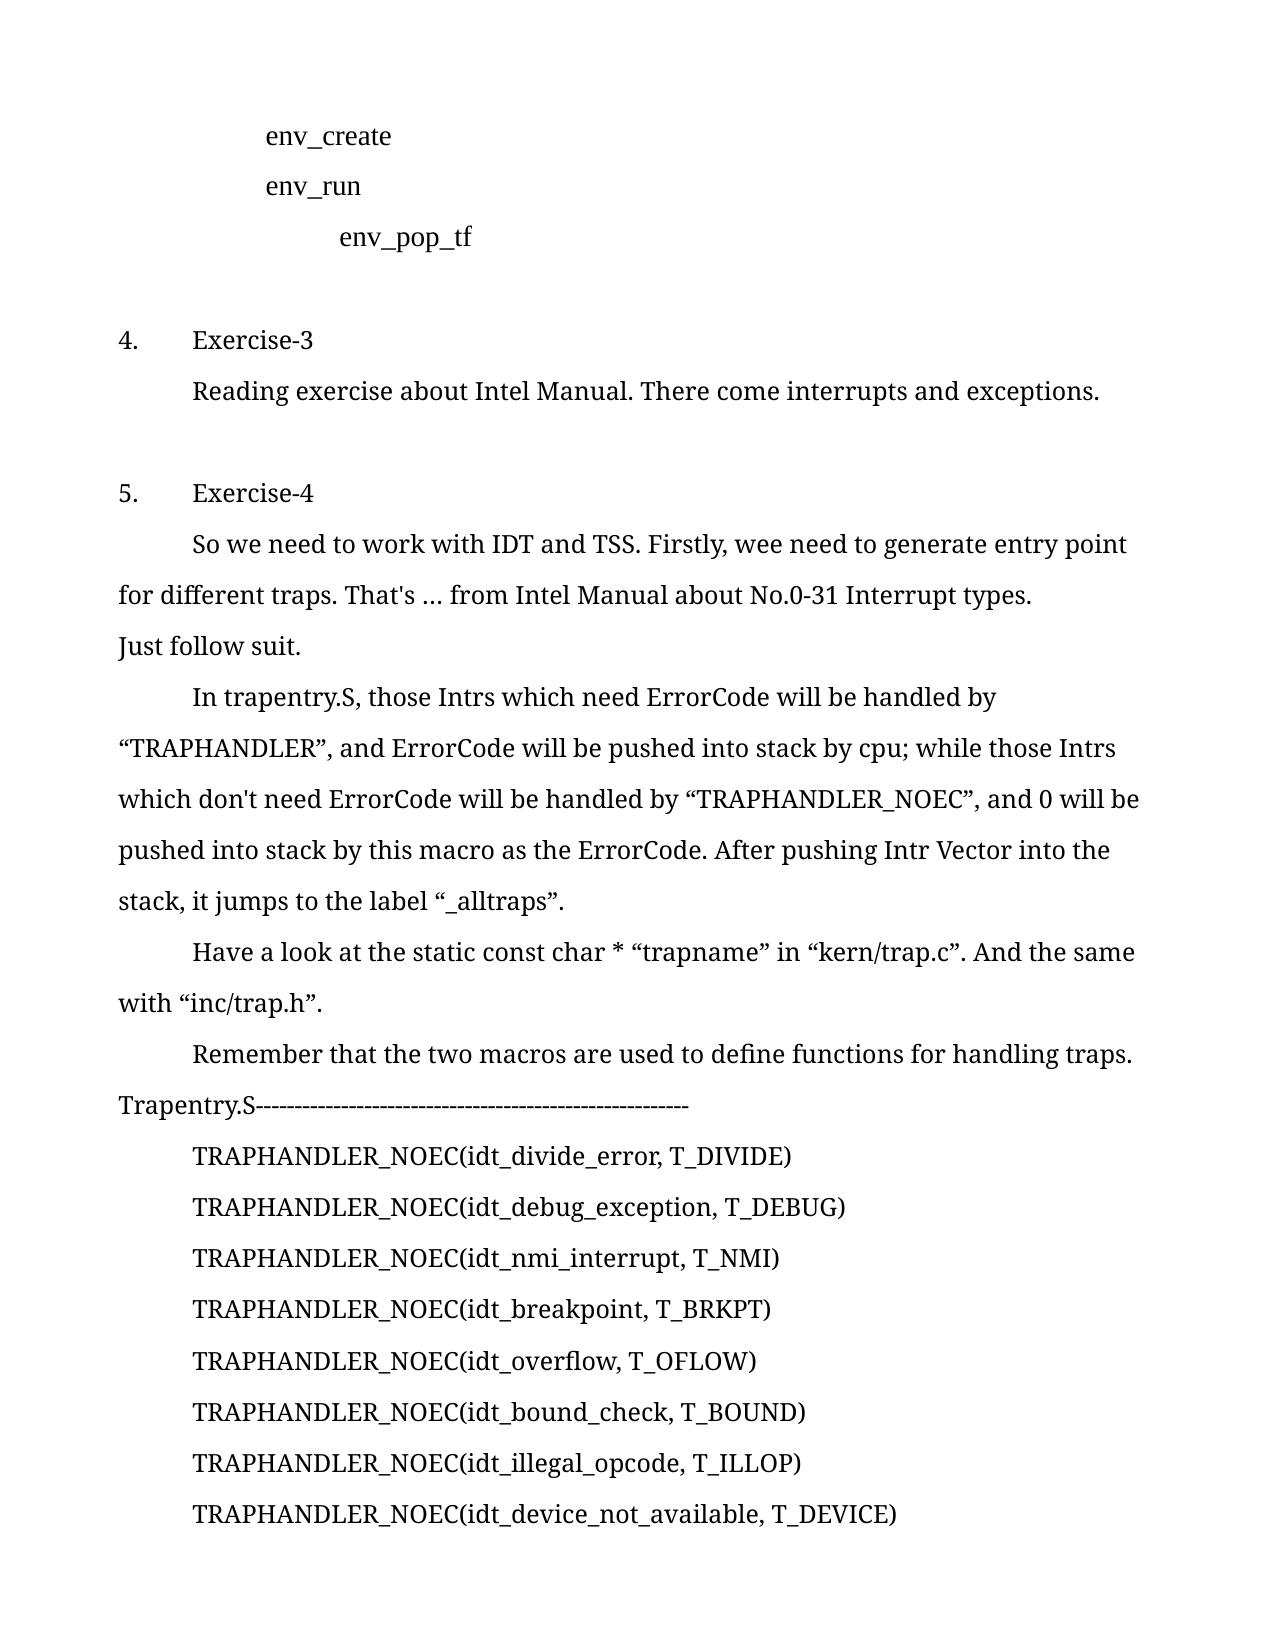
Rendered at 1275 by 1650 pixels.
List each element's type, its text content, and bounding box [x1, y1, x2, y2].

text TRAPHANDLER_NOEC(idt_debug_exception, T_DEBUG) [118, 1190, 1157, 1224]
text TRAPHANDLER_NOEC(idt_overflow, T_OFLOW) [118, 1343, 1157, 1377]
text TRAPHANDLER_NOEC(idt_bound_check, T_BOUND) [118, 1394, 1157, 1428]
list env_run [118, 168, 1157, 202]
list env_create [118, 118, 1157, 152]
text TRAPHANDLER_NOEC(idt_illegal_opcode, T_ILLOP) [118, 1445, 1157, 1479]
list env_pop_tf [118, 219, 1157, 295]
text TRAPHANDLER_NOEC(idt_device_not_available, T_DEVICE) [118, 1496, 1157, 1530]
text 4. Exercise-3 Reading exercise about Intel Manual. There come interrupts and exceptions. 5. Exercise-4 So we need to work with IDT and TSS. Firstly, wee need to generate entry point for different traps. That's … from Intel Manual about No.0-31 Interrupt types. Just follow suit. In trapentry.S, those Intrs which need ErrorCode will be handled by “TRAPHANDLER”, and ErrorCode will be pushed into stack by cpu; while those Intrs which don't need ErrorCode will be handled by “TRAPHANDLER_NOEC”, and 0 will be pushed into stack by this macro as the ErrorCode. After pushing Intr Vector into the stack, it jumps to the label “_alltraps”. Have a look at the static const char * “trapname” in “kern/trap.c”. And the same with “inc/trap.h”. Remember that the two macros are used to define functions for handling traps. Trapentry.S-------------------------------------------------------- TRAPHANDLER_NOEC(idt_divide_error, T_DIVIDE) [118, 322, 1157, 1173]
text TRAPHANDLER_NOEC(idt_breakpoint, T_BRKPT) [118, 1292, 1157, 1326]
text TRAPHANDLER_NOEC(idt_nmi_interrupt, T_NMI) [118, 1241, 1157, 1275]
